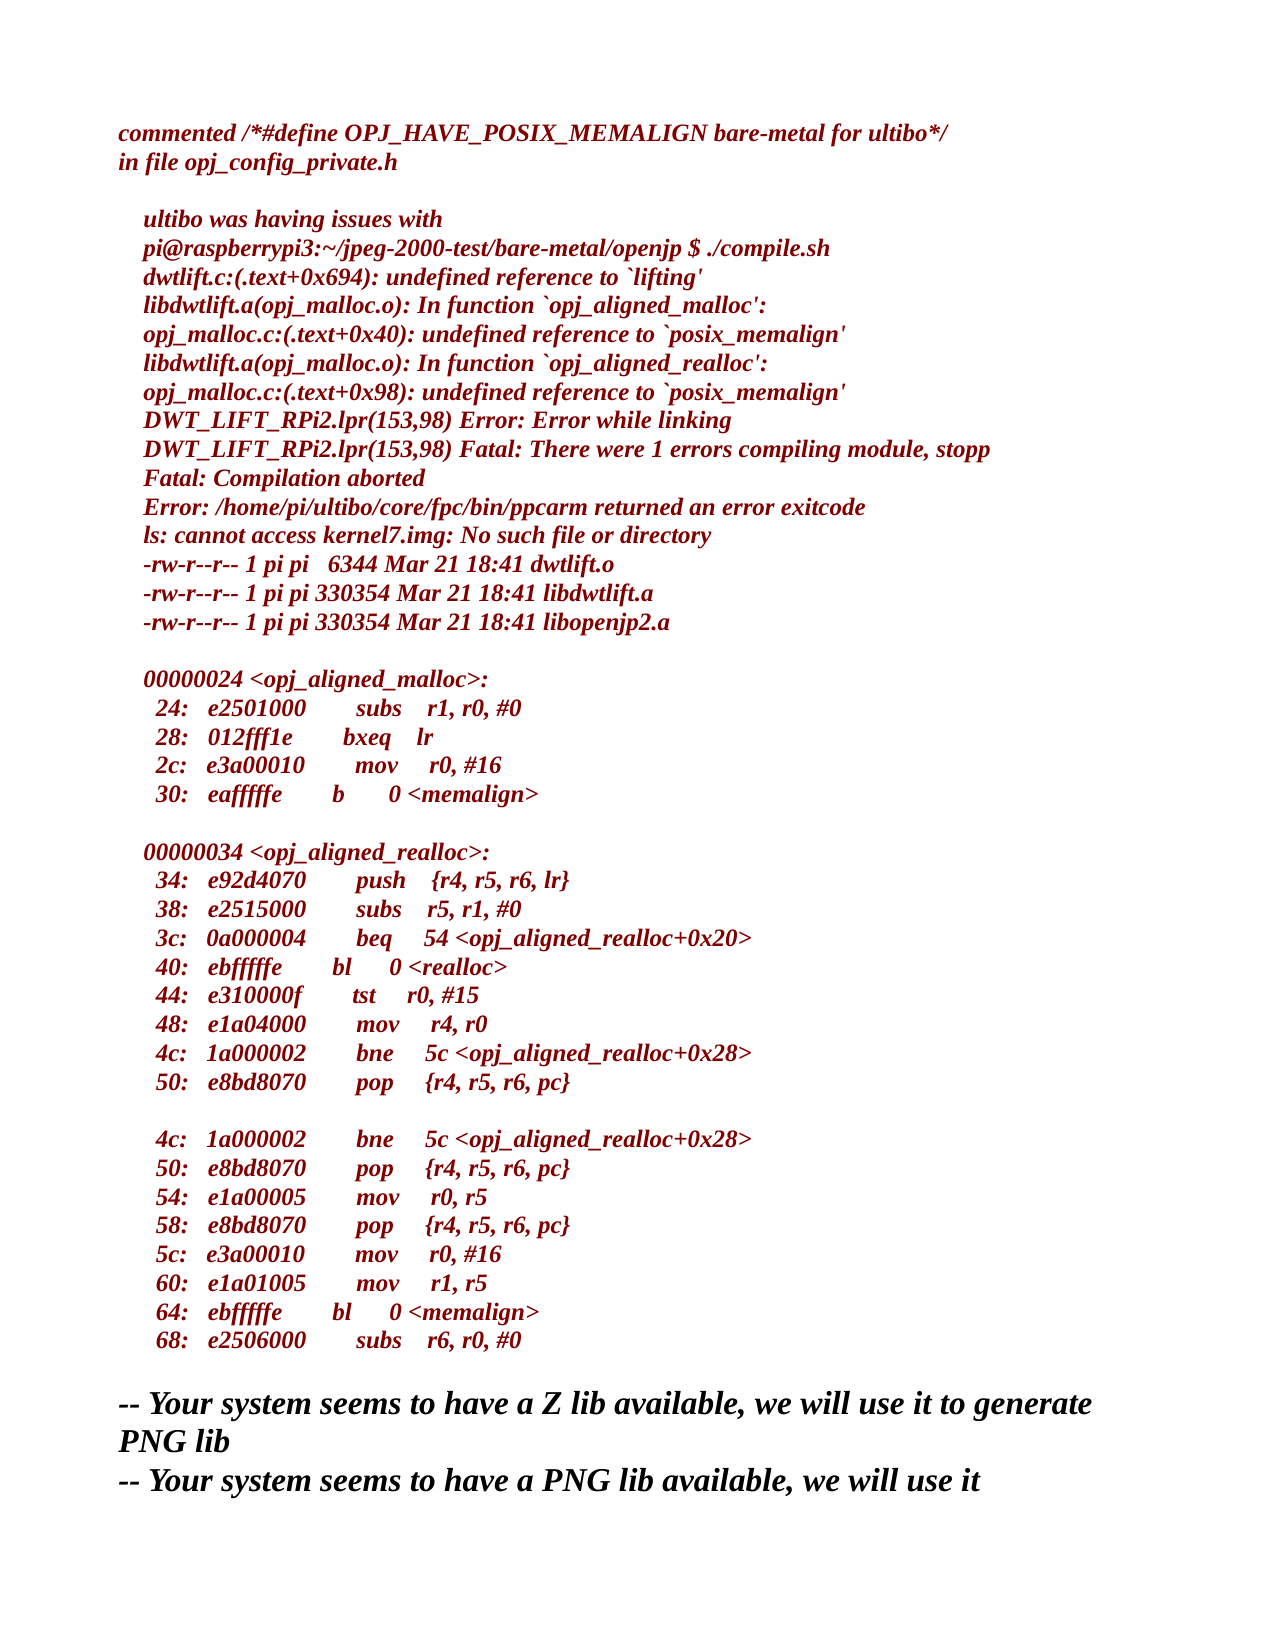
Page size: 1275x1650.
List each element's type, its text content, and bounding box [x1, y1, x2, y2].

text ls: cannot access kernel7.img: No such file or directory [118, 521, 1157, 549]
text -- Your system seems to have a PNG lib available, we will use it [118, 1460, 1157, 1498]
text 00000024 <opj_aligned_malloc>: [118, 664, 1157, 693]
text libdwtlift.a(opj_malloc.o): In function `opj_aligned_realloc': [118, 348, 1157, 377]
text 5c: e3a00010 mov r0, #16 [118, 1239, 1157, 1268]
text 60: e1a01005 mov r1, r5 [118, 1268, 1157, 1297]
text 64: ebfffffe bl 0 <memalign> [118, 1297, 1157, 1326]
text -rw-r--r-- 1 pi pi 330354 Mar 21 18:41 libdwtlift.a [118, 578, 1157, 607]
text 68: e2506000 subs r6, r0, #0 [118, 1326, 1157, 1354]
text 24: e2501000 subs r1, r0, #0 [118, 693, 1157, 722]
text 54: e1a00005 mov r0, r5 [118, 1182, 1157, 1211]
text 3c: 0a000004 beq 54 <opj_aligned_realloc+0x20> [118, 923, 1157, 952]
text 38: e2515000 subs r5, r1, #0 [118, 894, 1157, 923]
text DWT_LIFT_RPi2.lpr(153,98) Fatal: There were 1 errors compiling module, stopp [118, 434, 1157, 463]
text opj_malloc.c:(.text+0x40): undefined reference to `posix_memalign' [118, 319, 1157, 348]
text libdwtlift.a(opj_malloc.o): In function `opj_aligned_malloc': [118, 291, 1157, 319]
text commented /*#define OPJ_HAVE_POSIX_MEMALIGN bare-metal for ultibo*/ [118, 118, 1157, 147]
text -- Your system seems to have a Z lib available, we will use it to generate PNG lib [118, 1383, 1157, 1460]
text 58: e8bd8070 pop {r4, r5, r6, pc} [118, 1211, 1157, 1239]
text DWT_LIFT_RPi2.lpr(153,98) Error: Error while linking [118, 406, 1157, 434]
text opj_malloc.c:(.text+0x98): undefined reference to `posix_memalign' [118, 377, 1157, 406]
text 2c: e3a00010 mov r0, #16 [118, 751, 1157, 779]
text -rw-r--r-- 1 pi pi 330354 Mar 21 18:41 libopenjp2.a [118, 607, 1157, 636]
text Fatal: Compilation aborted [118, 463, 1157, 492]
text 4c: 1a000002 bne 5c <opj_aligned_realloc+0x28> [118, 1038, 1157, 1067]
text 28: 012fff1e bxeq lr [118, 722, 1157, 751]
text 34: e92d4070 push {r4, r5, r6, lr} [118, 866, 1157, 894]
text pi@raspberrypi3:~/jpeg-2000-test/bare-metal/openjp $ ./compile.sh [118, 233, 1157, 262]
text 4c: 1a000002 bne 5c <opj_aligned_realloc+0x28> [118, 1124, 1157, 1153]
text 50: e8bd8070 pop {r4, r5, r6, pc} [118, 1067, 1157, 1096]
text dwtlift.c:(.text+0x694): undefined reference to `lifting' [118, 262, 1157, 291]
text Error: /home/pi/ultibo/core/fpc/bin/ppcarm returned an error exitcode [118, 492, 1157, 521]
text 44: e310000f tst r0, #15 [118, 981, 1157, 1009]
text 50: e8bd8070 pop {r4, r5, r6, pc} [118, 1153, 1157, 1182]
text 48: e1a04000 mov r4, r0 [118, 1009, 1157, 1038]
text 00000034 <opj_aligned_realloc>: [118, 837, 1157, 866]
text ultibo was having issues with [118, 204, 1157, 233]
text -rw-r--r-- 1 pi pi 6344 Mar 21 18:41 dwtlift.o [118, 549, 1157, 578]
text in file opj_config_private.h [118, 147, 1157, 176]
text 30: eafffffe b 0 <memalign> [118, 779, 1157, 808]
text 40: ebfffffe bl 0 <realloc> [118, 952, 1157, 981]
